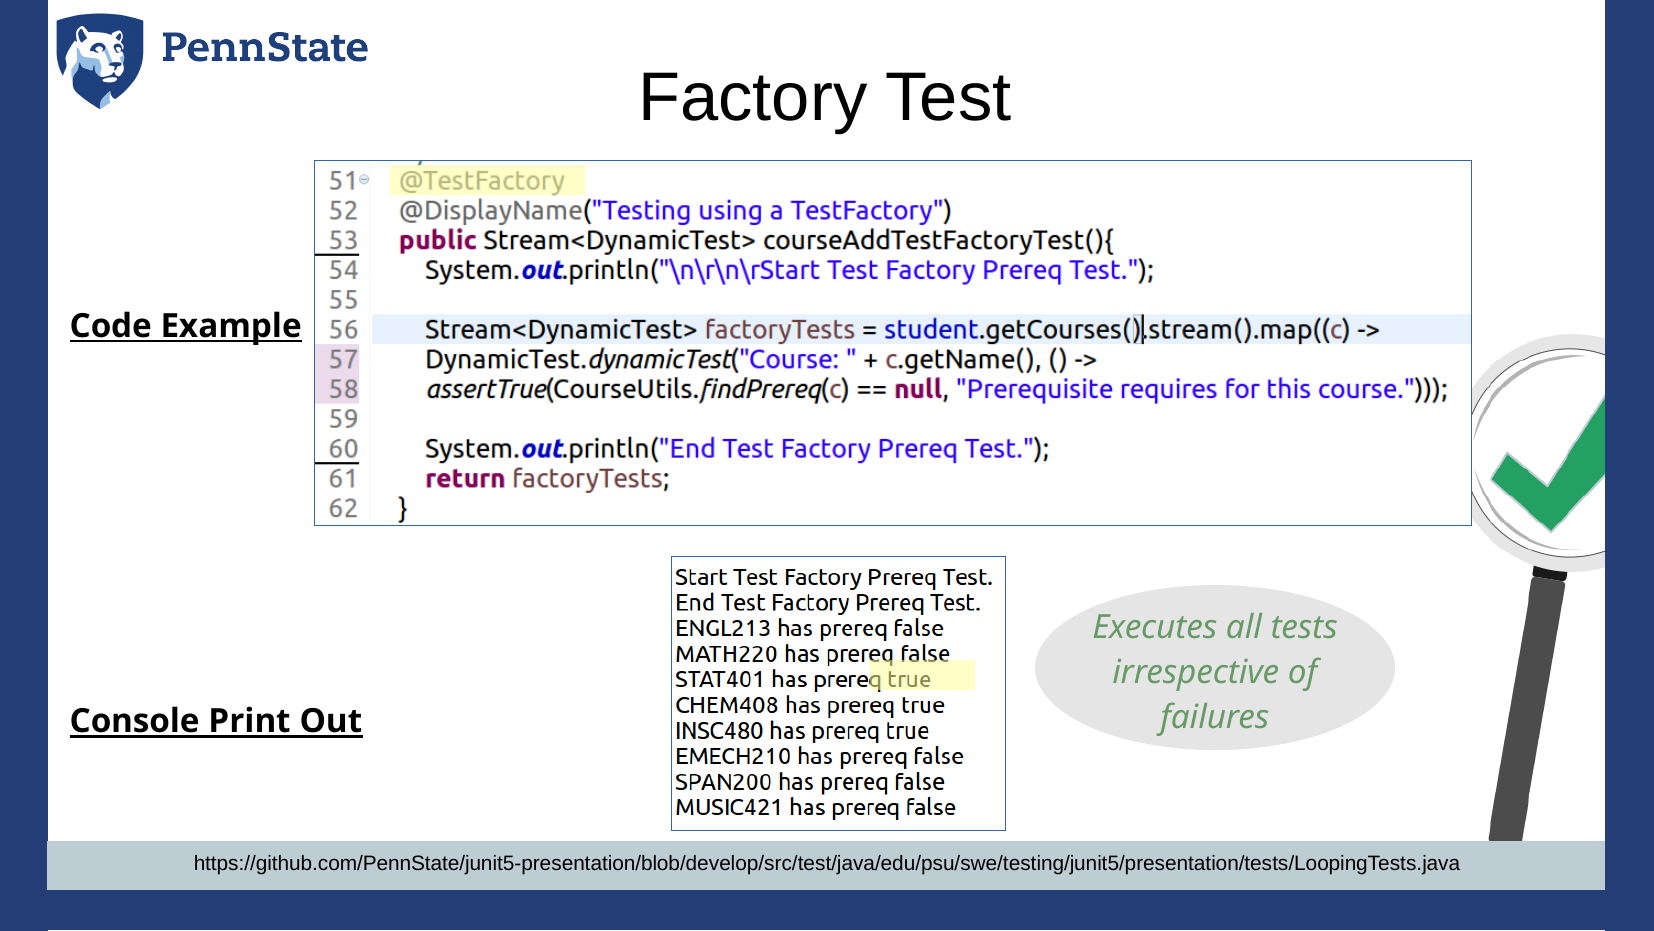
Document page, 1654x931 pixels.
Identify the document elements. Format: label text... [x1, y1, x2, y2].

text_box [390, 165, 586, 196]
title Console Print Out [69, 690, 370, 751]
title Code Example [69, 294, 370, 355]
picture [48, 0, 411, 152]
picture [314, 160, 1605, 841]
text_box [1035, 585, 1396, 751]
text_box [870, 660, 976, 691]
picture [671, 556, 1006, 816]
title Factory Test [60, 19, 1591, 175]
title https://github.com/PennState/junit5-presentation/blob/develop/src/test/java/edu/psu/swe/testing/junit5/presentation/tests/LoopingTests.java [120, 816, 1534, 911]
